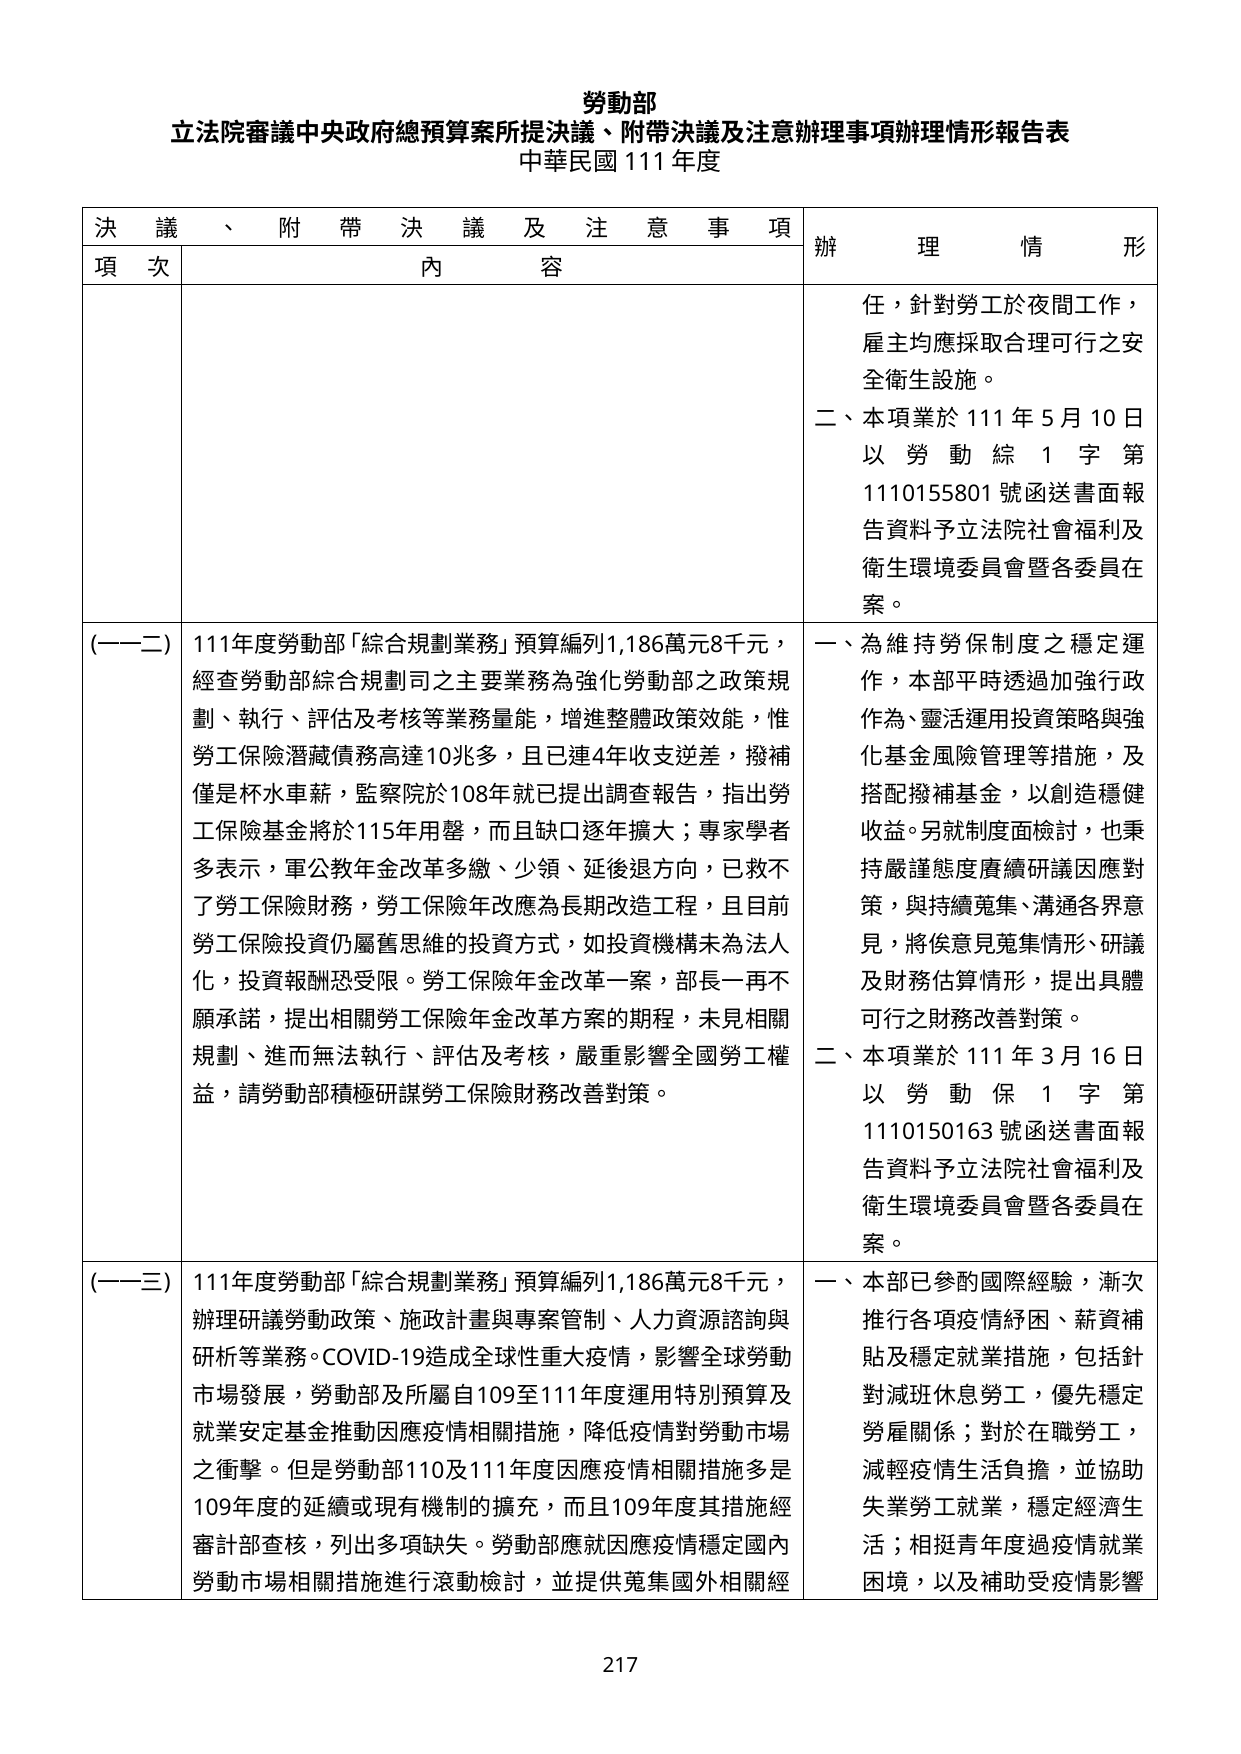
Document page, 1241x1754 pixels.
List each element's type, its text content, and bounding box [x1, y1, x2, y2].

table_cell 項次 [83, 246, 181, 284]
table_cell 111年度勞動部「綜合規劃業務」預算編列1,186萬元8千元，辦理研議勞動政策、施政計畫與專案管制、人力資源諮詢與研析等業務。COVID-19造成全球性重大疫情，影響全球勞動市場發展，勞動部及所屬自109至111年度運用特別預算及就業安定基金推動因應疫情相關措施，降低疫情對勞動市場之衝擊。但是勞動部110及111年度因應疫情相關措施多是109年度的延續或現有機制的擴充，而且109年度其措施經審計部查核，列出多項缺失。勞動部應就因應疫情穩定國內勞動市場相關措施進行滾動檢討，並提供蒐集國外相關經 [182, 1262, 803, 1599]
table_cell (一一三) [83, 1262, 181, 1599]
table_cell [182, 285, 803, 622]
table_cell [83, 285, 181, 622]
table_cell (一一二) [83, 623, 181, 1261]
table_header 辦理情形 [804, 208, 1157, 284]
table_cell 為維持勞保制度之穩定運作，本部平時透過加強行政作為、靈活運用投資策略與強化基金風險管理等措施，及搭配撥補基金，以創造穩健收益。另就制度面檢討，也秉持嚴謹態度賡續研議因應對策，與持續蒐集、溝通各界意見，將俟意見蒐集情形、研議及財務估算情形，提出具體可行之財務改善對策。 本項業於111年3月16日以勞動保1字第1110150163號函送書面報告資料予立法院社會福利及衛生環境委員會暨各委員在案。 [804, 623, 1157, 1261]
table_cell 內 容 [182, 246, 803, 284]
table_cell 本部已參酌國際經驗，漸次推行各項疫情紓困、薪資補貼及穩定就業措施，包括針對減班休息勞工，優先穩定勞雇關係；對於在職勞工，減輕疫情生活負擔，並協助失業勞工就業，穩定經濟生活；相挺青年度過疫情就業困境，以及補助受疫情影響 [804, 1262, 1157, 1599]
table_cell 111年度勞動部「綜合規劃業務」預算編列1,186萬元8千元，經查勞動部綜合規劃司之主要業務為強化勞動部之政策規劃、執行、評估及考核等業務量能，增進整體政策效能，惟勞工保險潛藏債務高達10兆多，且已連4年收支逆差，撥補僅是杯水車薪，監察院於108年就已提出調查報告，指出勞工保險基金將於115年用罄，而且缺口逐年擴大；專家學者多表示，軍公教年金改革多繳、少領、延後退方向，已救不了勞工保險財務，勞工保險年改應為長期改造工程，且目前勞工保險投資仍屬舊思維的投資方式，如投資機構未為法人化，投資報酬恐受限。勞工保險年金改革一案，部長一再不願承諾，提出相關勞工保險年金改革方案的期程，未見相關規劃、進而無法執行、評估及考核，嚴重影響全國勞工權益，請勞動部積極研謀勞工保險財務改善對策。 [182, 623, 803, 1261]
table_cell 任，針對勞工於夜間工作，雇主均應採取合理可行之安全衛生設施。 本項業於111年5月10日以勞動綜1字第1110155801號函送書面報告資料予立法院社會福利及衛生環境委員會暨各委員在案。 [804, 285, 1157, 622]
table_header 決議、附帶決議及注意事項 [83, 208, 803, 245]
